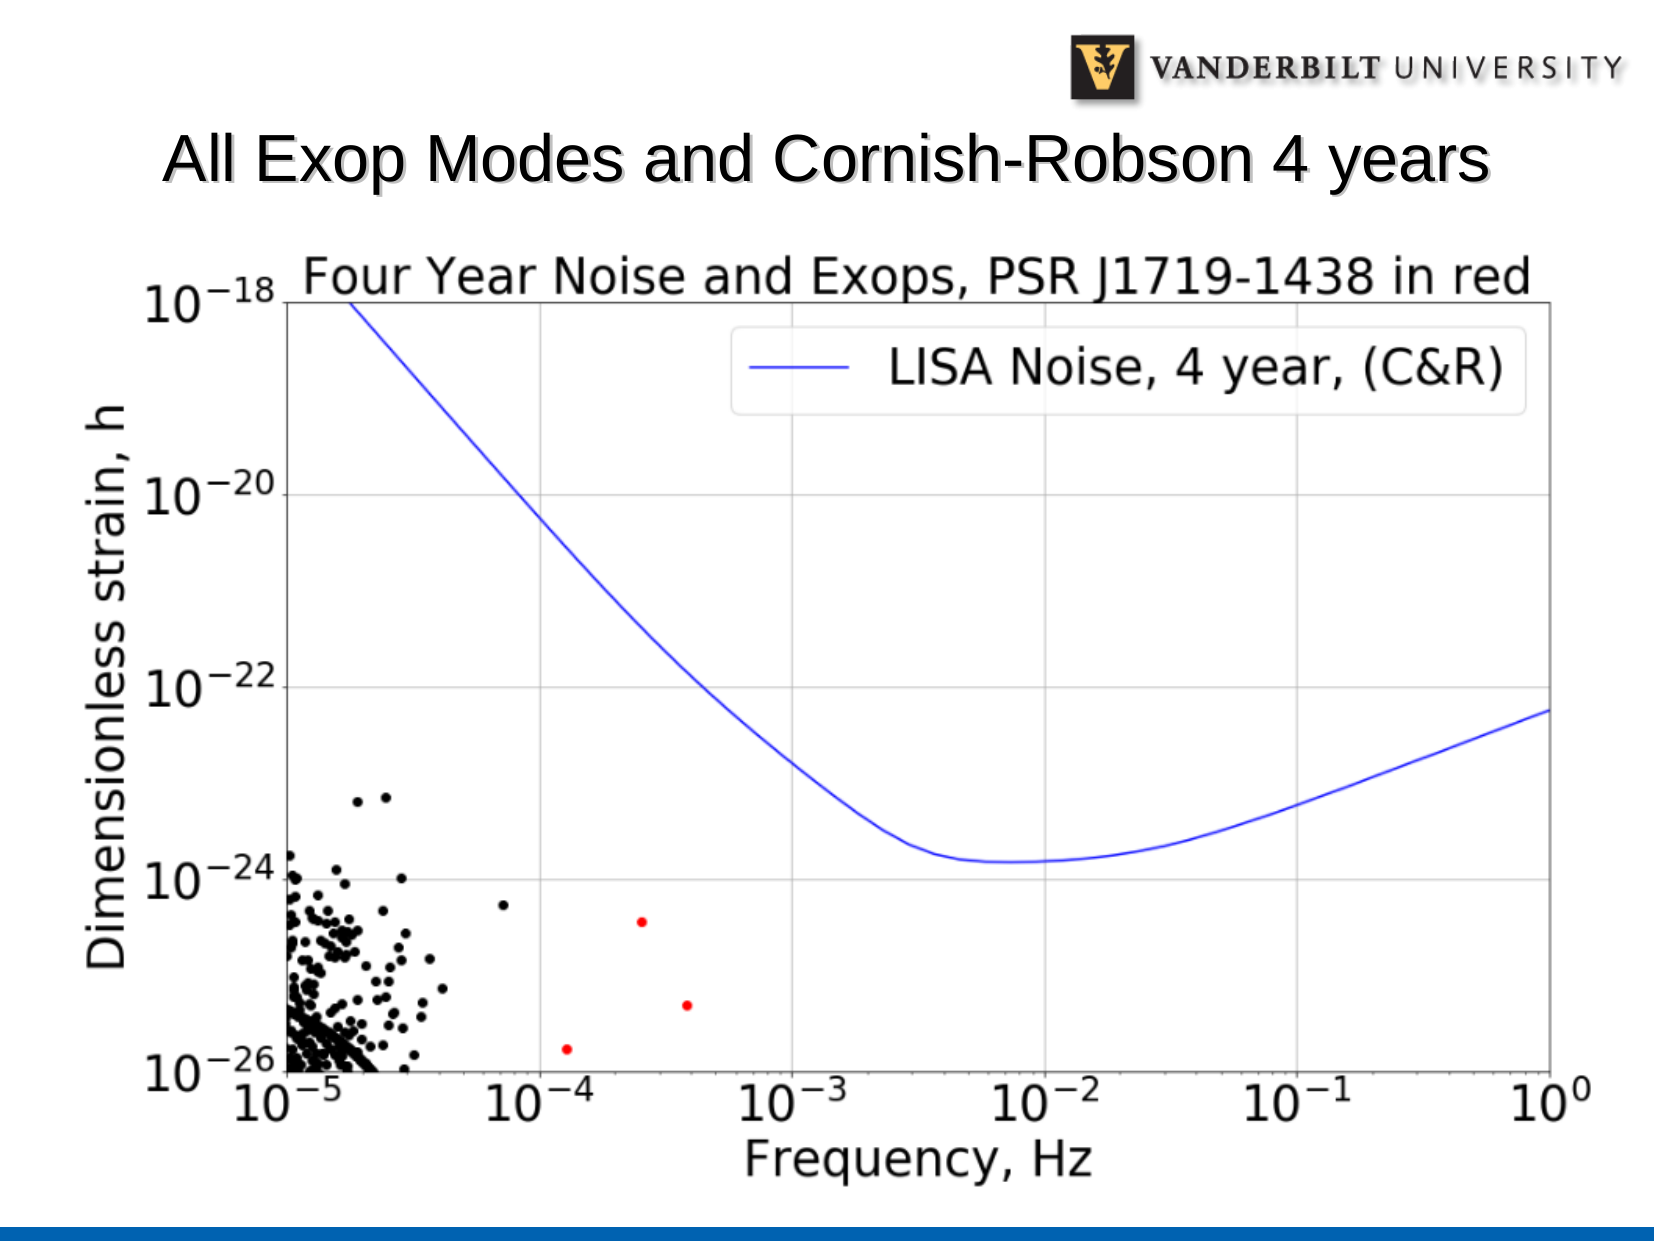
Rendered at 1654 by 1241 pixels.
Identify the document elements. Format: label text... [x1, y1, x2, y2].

picture [1067, 31, 1637, 115]
title All Exop Modes and Cornish-Robson 4 years [121, 100, 1534, 216]
picture [49, 249, 1616, 1208]
